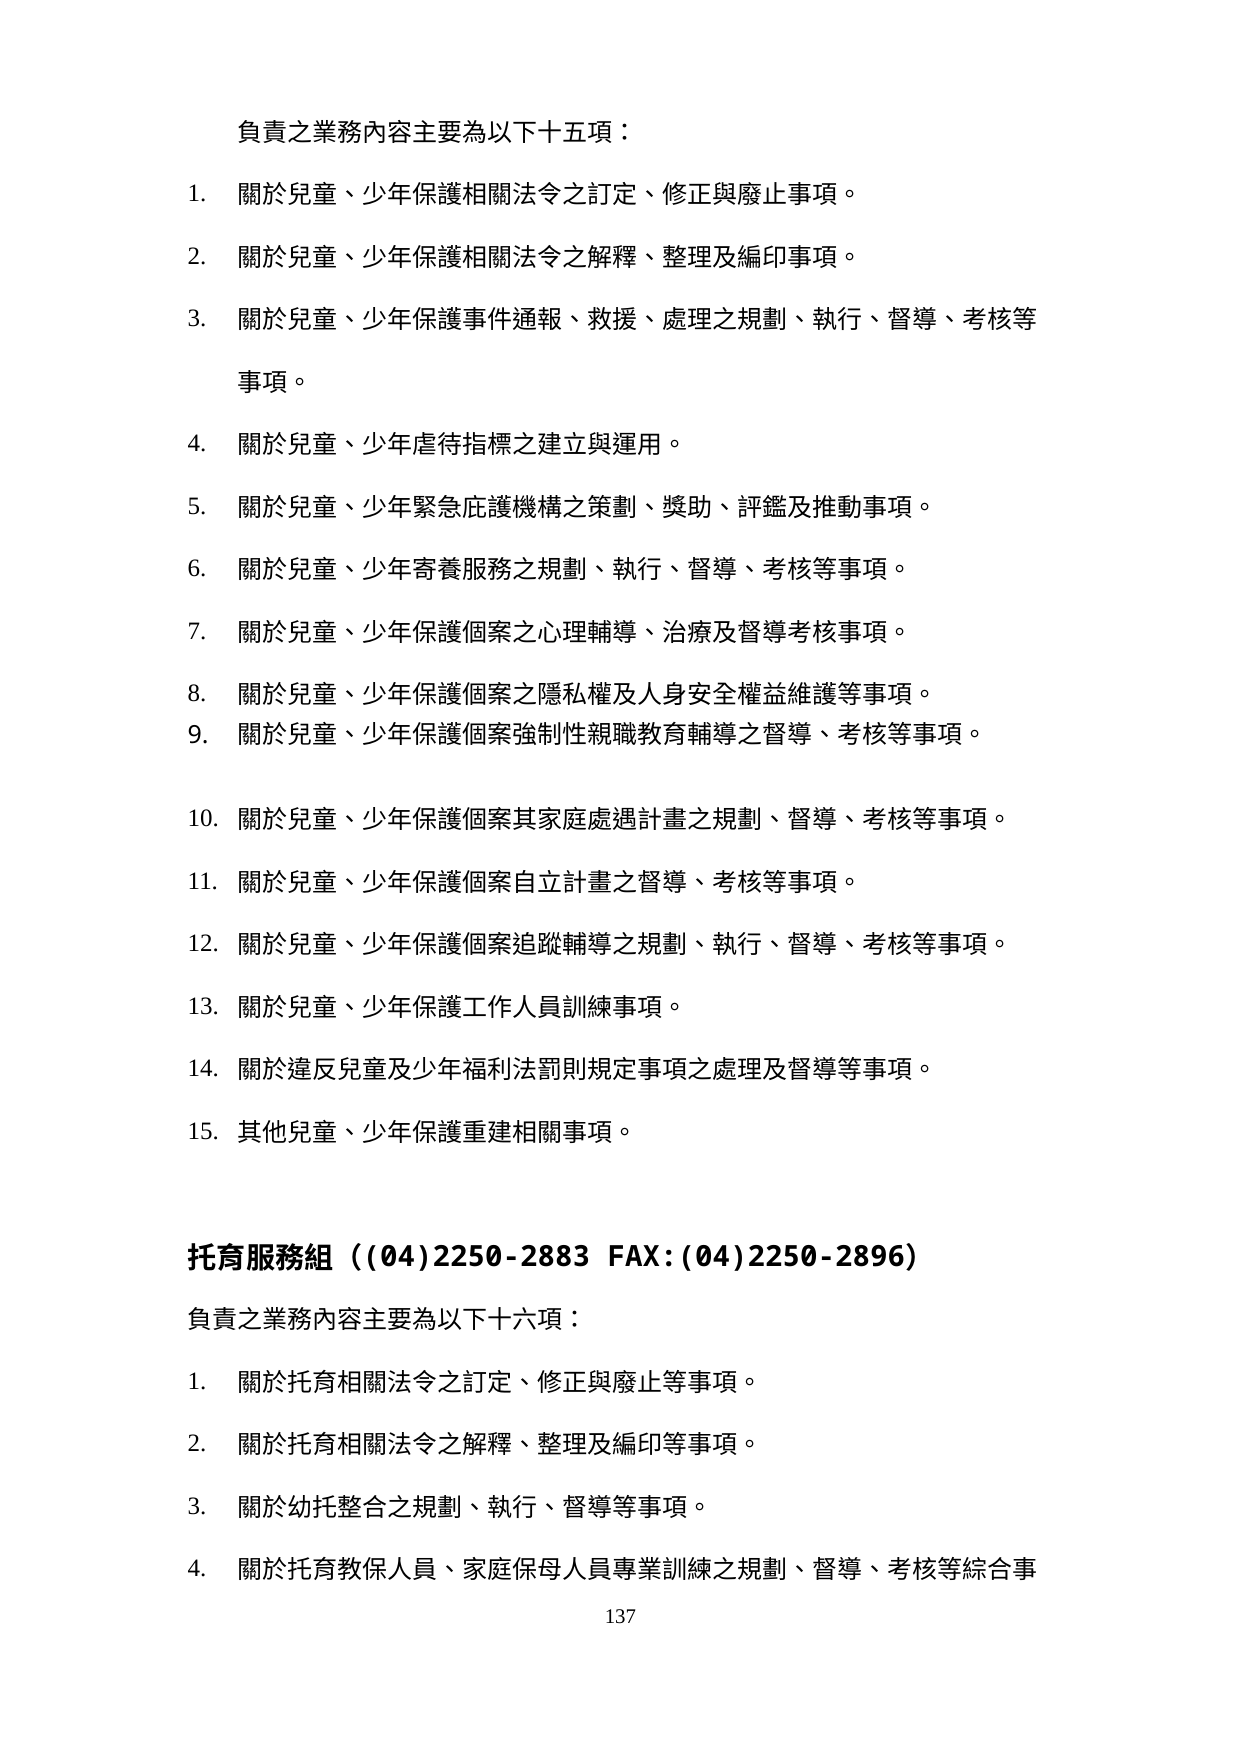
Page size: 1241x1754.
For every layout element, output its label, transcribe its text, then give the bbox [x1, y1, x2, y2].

list 其他兒童、少年保護重建相關事項。 [187, 1089, 1053, 1151]
list 關於兒童、少年保護個案追蹤輔導之規劃、執行、督導、考核等事項。 [187, 901, 1053, 964]
text 負責之業務內容主要為以下十五項： [187, 89, 1053, 151]
list 關於兒童、少年緊急庇護機構之策劃、獎助、評鑑及推動事項。 [187, 464, 1053, 526]
list 關於兒童、少年保護個案強制性親職教育輔導之督導、考核等事項。 [187, 714, 1053, 751]
list 關於幼托整合之規劃、執行、督導等事項。 [187, 1464, 1053, 1526]
list 關於兒童、少年保護事件通報、救援、處理之規劃、執行、督導、考核等事項。 [187, 276, 1053, 401]
list 關於兒童、少年保護相關法令之解釋、整理及編印事項。 [187, 214, 1053, 276]
text 負責之業務內容主要為以下十六項： [187, 1276, 1053, 1339]
list 關於托育相關法令之訂定、修正與廢止等事項。 [187, 1339, 1053, 1401]
text 托育服務組（(04)2250-2883 FAX:(04)2250-2896） [187, 1214, 1053, 1276]
list 關於兒童、少年保護相關法令之訂定、修正與廢止事項。 [187, 151, 1053, 214]
list 關於違反兒童及少年福利法罰則規定事項之處理及督導等事項。 [187, 1026, 1053, 1089]
list 關於兒童、少年虐待指標之建立與運用。 [187, 401, 1053, 464]
list 關於托育教保人員、家庭保母人員專業訓練之規劃、督導、考核等綜合事項。 [187, 1526, 1053, 1589]
list 關於兒童、少年保護個案之心理輔導、治療及督導考核事項。 [187, 589, 1053, 651]
list 關於兒童、少年保護個案之隱私權及人身安全權益維護等事項。 [187, 651, 1053, 714]
list 關於兒童、少年寄養服務之規劃、執行、督導、考核等事項。 [187, 526, 1053, 589]
list 關於兒童、少年保護個案自立計畫之督導、考核等事項。 [187, 839, 1053, 901]
list 關於托育相關法令之解釋、整理及編印等事項。 [187, 1401, 1053, 1464]
list 關於兒童、少年保護個案其家庭處遇計畫之規劃、督導、考核等事項。 [187, 776, 1053, 839]
list 關於兒童、少年保護工作人員訓練事項。 [187, 964, 1053, 1026]
